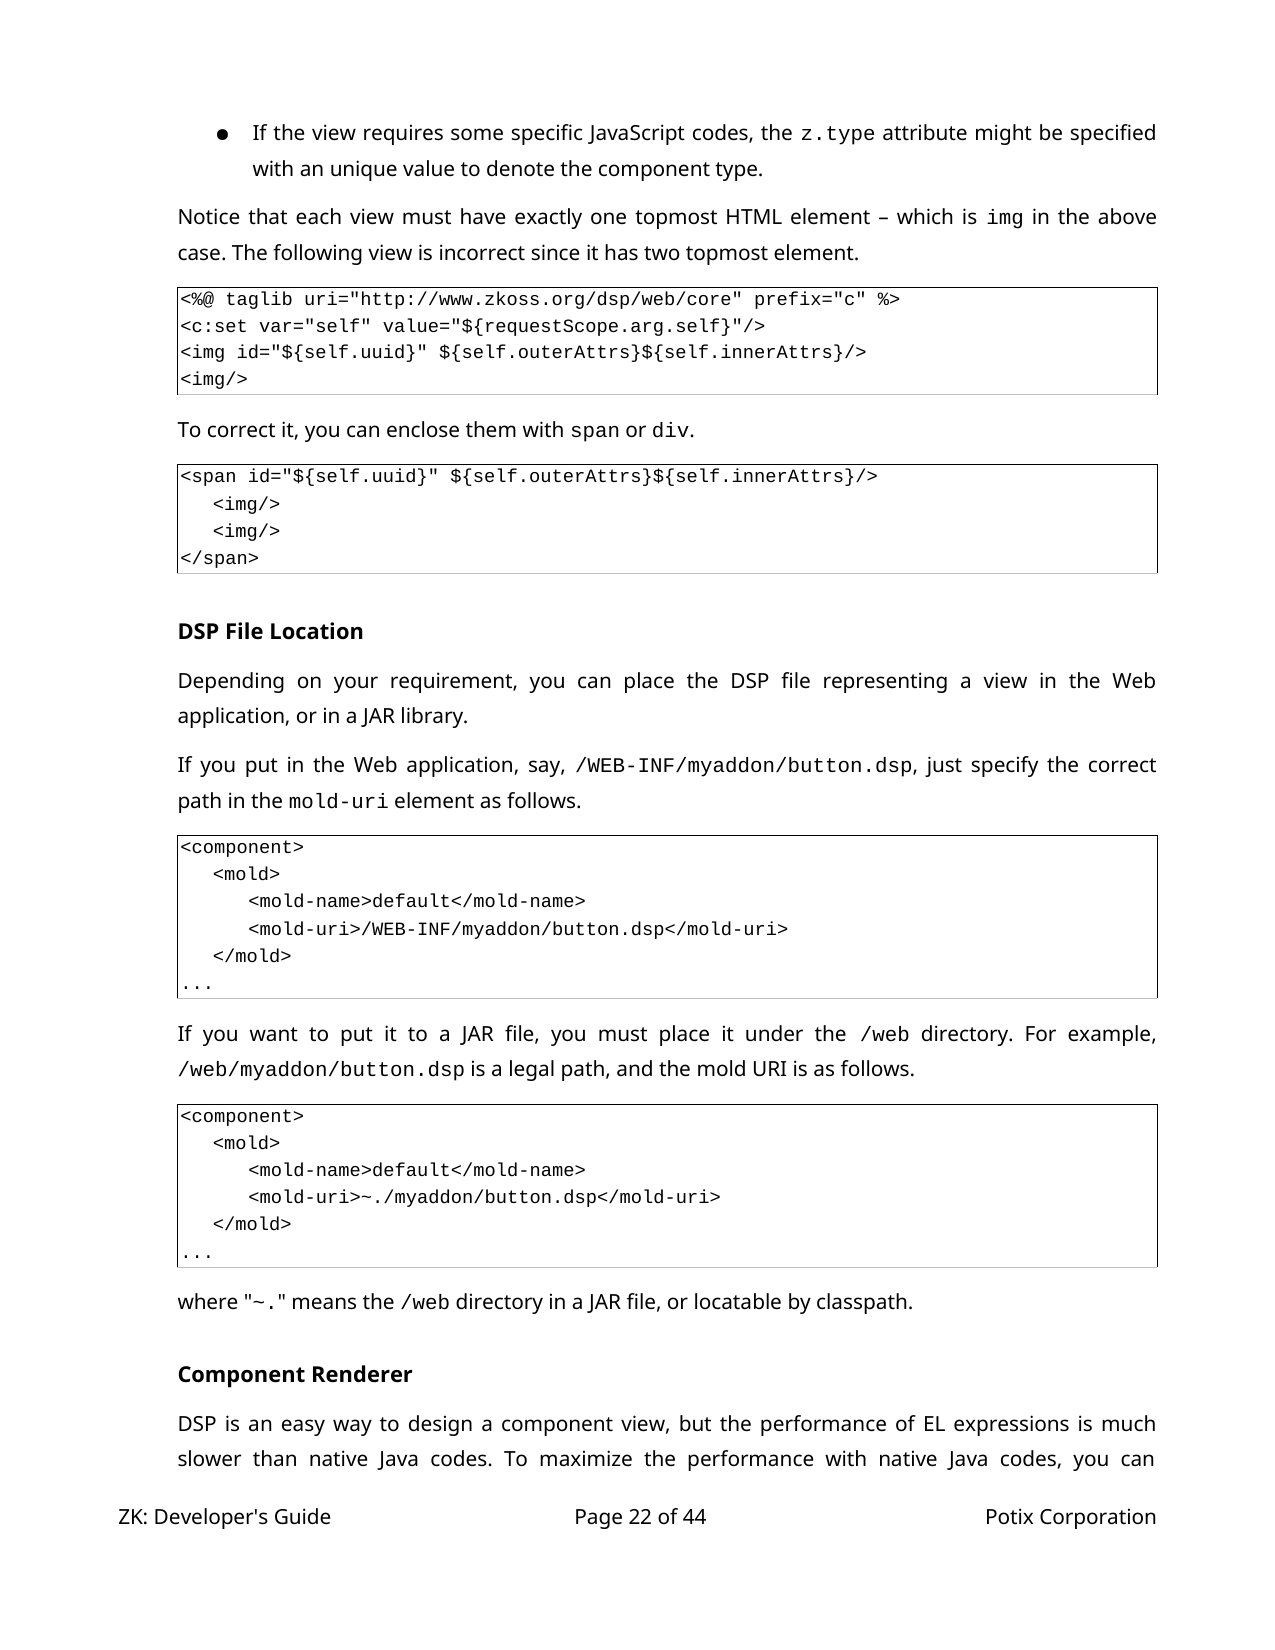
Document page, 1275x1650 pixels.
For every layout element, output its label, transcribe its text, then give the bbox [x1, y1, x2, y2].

text <mold> [178, 862, 1157, 886]
text ... [178, 1239, 1157, 1267]
text DSP is an easy way to design a component view, but the performance of EL expressions is much slower than native Java codes. To maximize the performance with native Java codes, you can [177, 1409, 1157, 1472]
text If you put in the Web application, say, /WEB-INF/myaddon/button.dsp, just specify the correct path in the mold-uri element as follows. [177, 750, 1157, 814]
text <component> [178, 1105, 1157, 1128]
text </span> [178, 546, 1157, 573]
text If you want to put it to a JAR file, you must place it under the /web directory. For example, /web/myaddon/button.dsp is a legal path, and the mold URI is as follows. [177, 1019, 1157, 1083]
text <mold-name>default</mold-name> [178, 1158, 1157, 1182]
text <img/> [178, 367, 1157, 394]
text Notice that each view must have exactly one topmost HTML element – which is img in the above case. The following view is incorrect since it has two topmost element. [177, 202, 1157, 266]
subtitle Component Renderer [177, 1358, 1157, 1388]
text <mold> [178, 1131, 1157, 1155]
text <component> [178, 836, 1157, 859]
subtitle DSP File Location [177, 616, 1157, 646]
text <img/> [178, 491, 1157, 516]
text </mold> [178, 1212, 1157, 1237]
text ... [178, 971, 1157, 998]
text Depending on your requirement, you can place the DSP file representing a view in the Web application, or in a JAR library. [177, 666, 1157, 730]
text <mold-name>default</mold-name> [178, 889, 1157, 914]
text <%@ taglib uri="http://www.zkoss.org/dsp/web/core" prefix="c" %> <c:set var="self" value="${requestScope.arg.self}"/> <img id="${self.uuid}" ${self.outerAttrs}${self.innerAttrs}/> [178, 288, 1157, 364]
text <mold-uri>~./myaddon/button.dsp</mold-uri> [178, 1185, 1157, 1209]
text <span id="${self.uuid}" ${self.outerAttrs}${self.innerAttrs}/> [178, 465, 1157, 488]
text <mold-uri>/WEB-INF/myaddon/button.dsp</mold-uri> [178, 917, 1157, 941]
text To correct it, you can enclose them with span or div. [177, 415, 1157, 444]
text where "~." means the /web directory in a JAR file, or locatable by classpath. [177, 1287, 1157, 1316]
text <img/> [178, 519, 1157, 543]
text </mold> [178, 944, 1157, 968]
list If the view requires some specific JavaScript codes, the z.type attribute might be specified with an unique value to denote the component type. [215, 118, 1157, 182]
